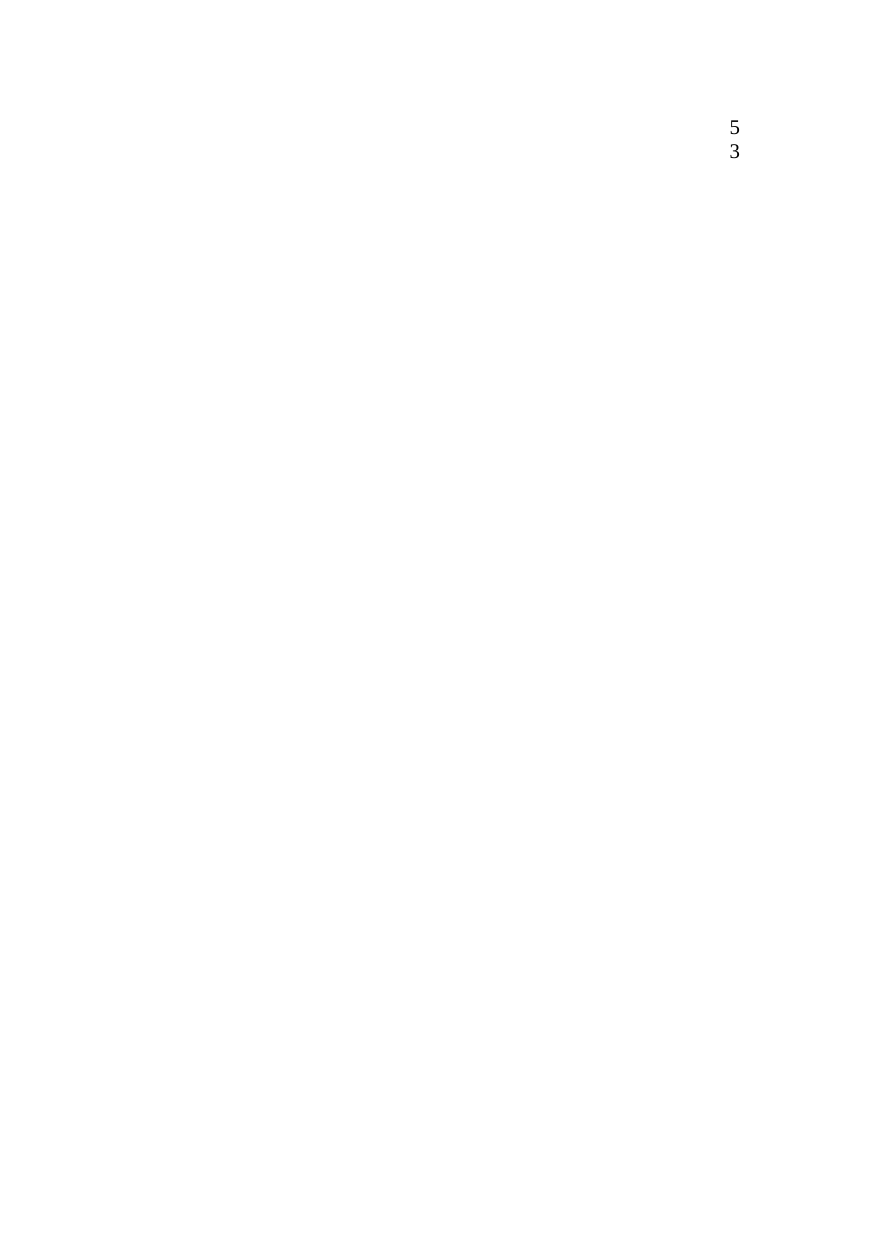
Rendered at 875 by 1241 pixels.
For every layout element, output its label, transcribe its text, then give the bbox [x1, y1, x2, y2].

text 53 [729, 115, 746, 163]
